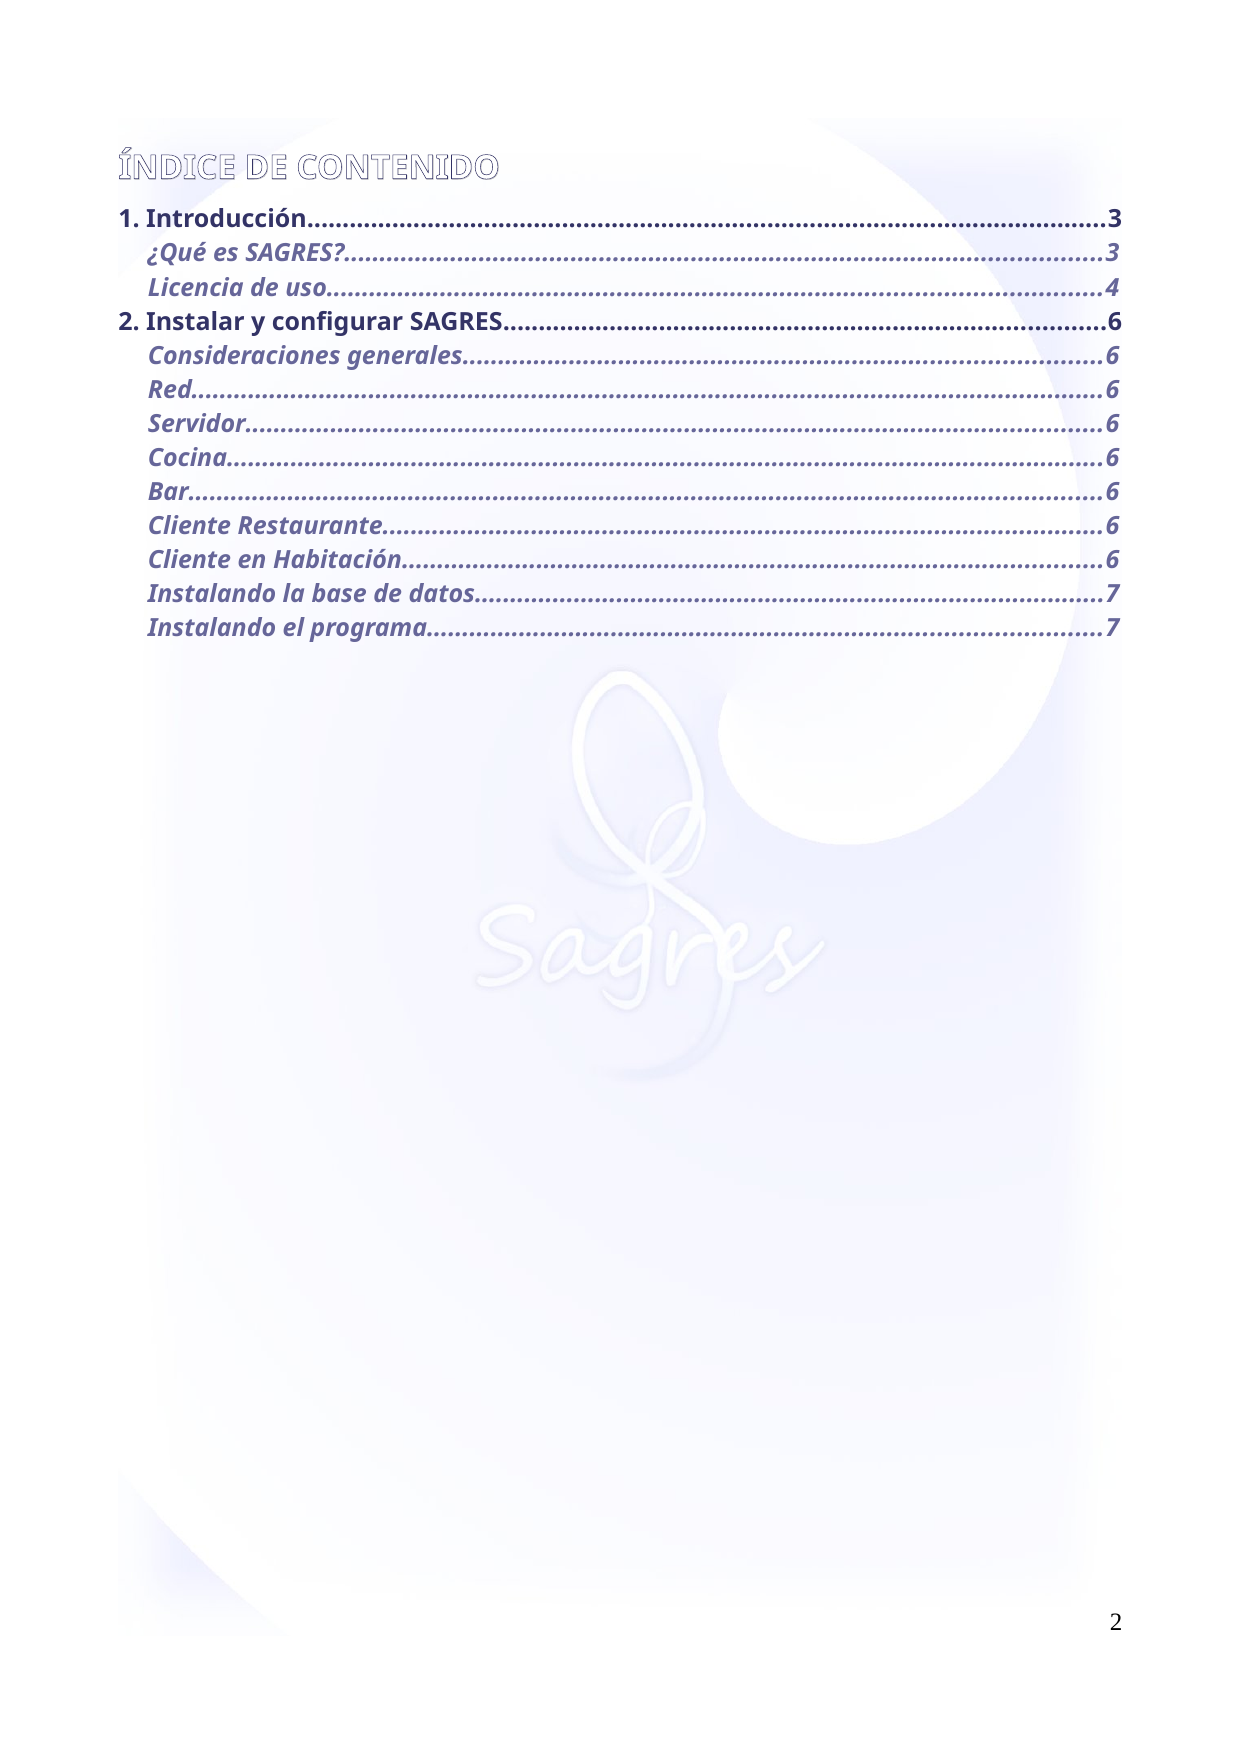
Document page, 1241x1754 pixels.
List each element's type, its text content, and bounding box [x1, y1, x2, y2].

text Cocina 6 [148, 439, 1122, 473]
text Instalando la base de datos 7 [148, 576, 1122, 610]
text ¿Qué es SAGRES? 3 [148, 235, 1122, 269]
text Servidor 6 [148, 405, 1122, 439]
text Cliente Restaurante 6 [148, 508, 1122, 542]
picture [118, 188, 1122, 201]
text Cliente en Habitación 6 [148, 542, 1122, 576]
picture [118, 235, 148, 303]
text Bar 6 [148, 473, 1122, 508]
text Red 6 [148, 371, 1122, 405]
text Instalando el programa 7 [148, 610, 1122, 644]
text Licencia de uso 4 [148, 269, 1122, 303]
text 2. Instalar y configurar SAGRES 6 [118, 303, 1122, 337]
text Consideraciones generales 6 [148, 337, 1122, 371]
subtitle Índice de contenido [118, 143, 1122, 188]
text 1. Introducción 3 [118, 201, 1122, 235]
picture [118, 337, 1122, 1636]
picture [118, 118, 1122, 143]
